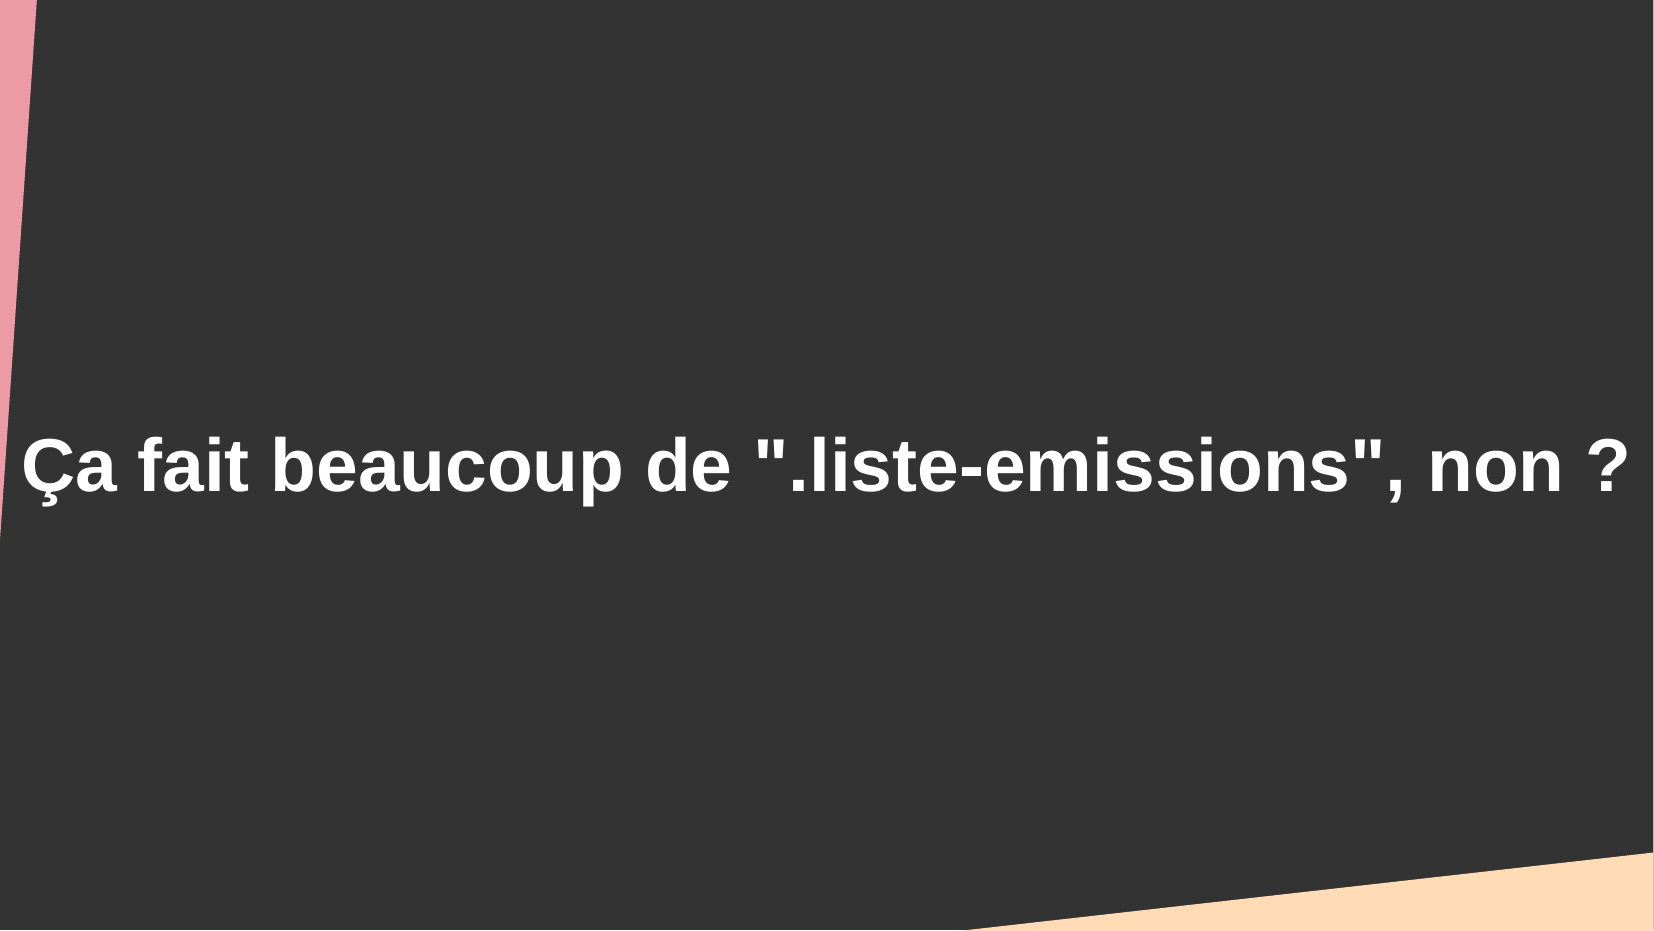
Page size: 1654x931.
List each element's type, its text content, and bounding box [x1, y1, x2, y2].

text_box [0, 0, 37, 541]
title Ça fait beaucoup de ".liste-emissions", non ? [19, 423, 1635, 508]
text_box [958, 852, 1654, 931]
